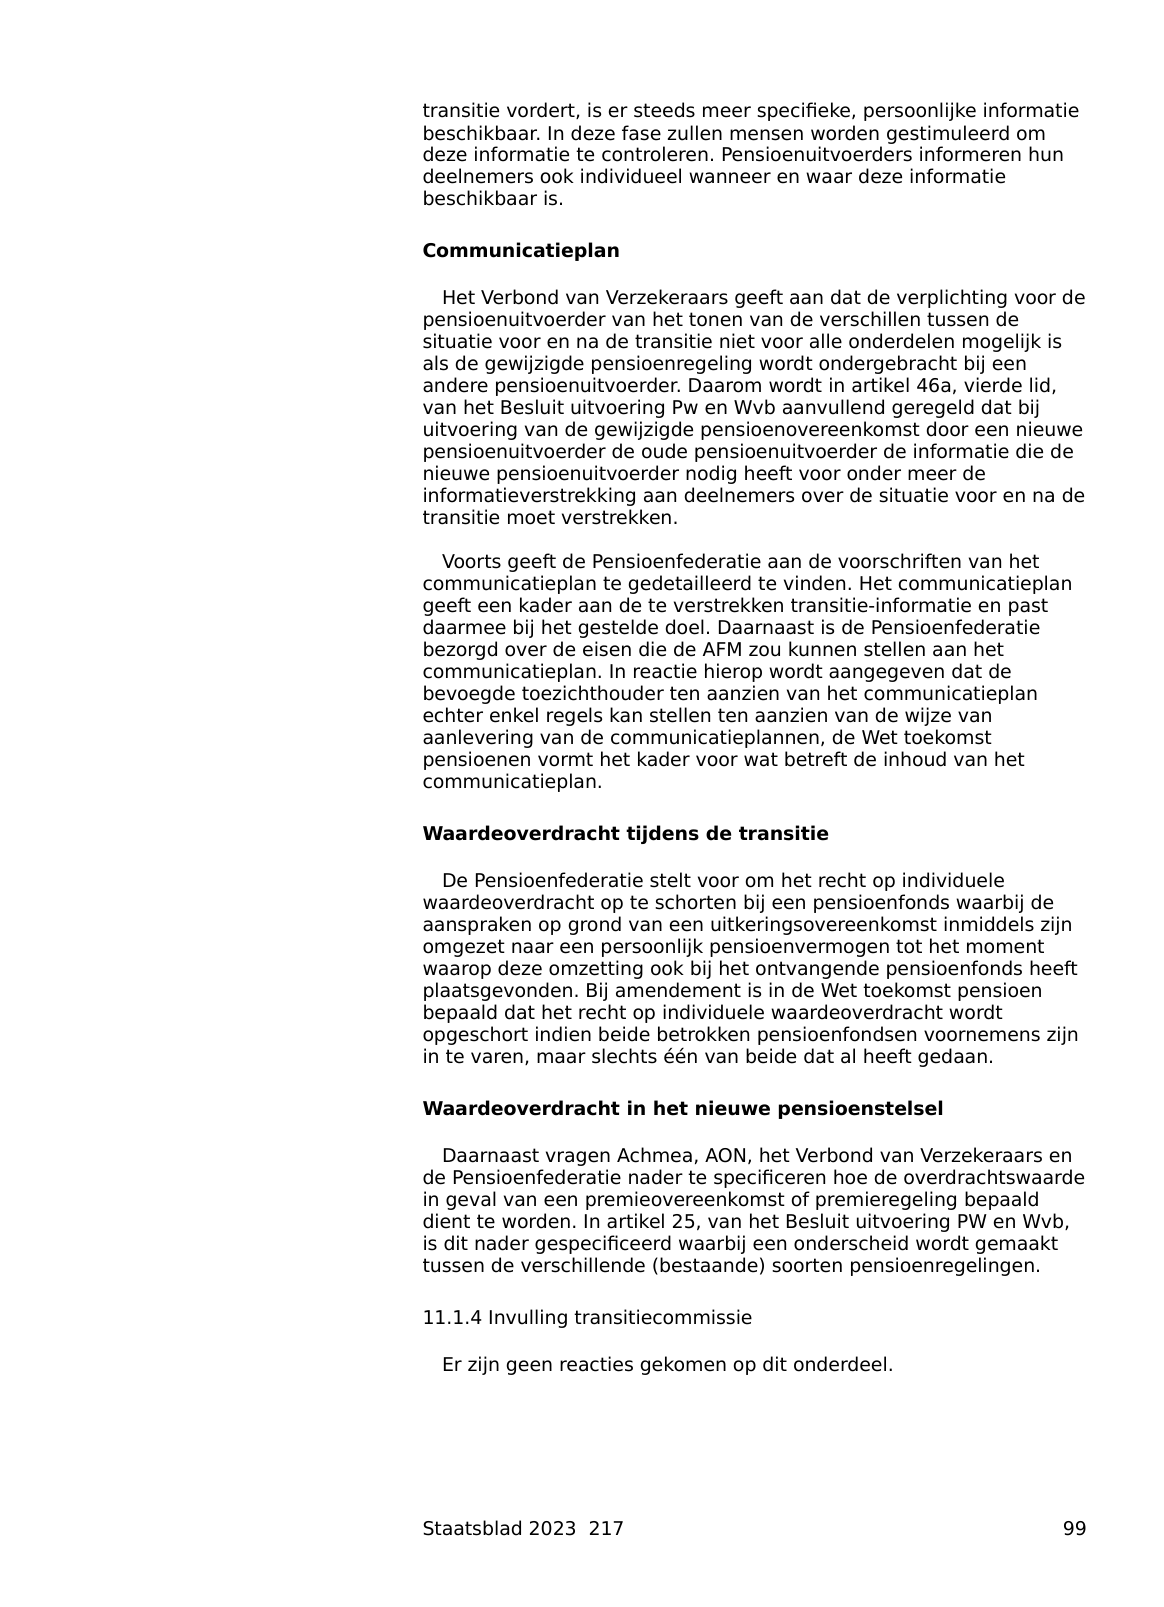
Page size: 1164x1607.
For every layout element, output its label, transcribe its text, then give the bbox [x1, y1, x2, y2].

text Het Verbond van Verzekeraars geeft aan dat de verplichting voor de pensioenuitvoerder van het tonen van de verschillen tussen de situatie voor en na de transitie niet voor alle onderdelen mogelijk is als de gewijzigde pensioenregeling wordt ondergebracht bij een andere pensioenuitvoerder. Daarom wordt in artikel 46a, vierde lid, van het Besluit uitvoering Pw en Wvb aanvullend geregeld dat bij uitvoering van de gewijzigde pensioenovereenkomst door een nieuwe pensioenuitvoerder de oude pensioenuitvoerder de informatie die de nieuwe pensioenuitvoerder nodig heeft voor onder meer de informatieverstrekking aan deelnemers over de situatie voor en na de transitie moet verstrekken. [422, 287, 1087, 529]
text De Pensioenfederatie stelt voor om het recht op individuele waardeoverdracht op te schorten bij een pensioenfonds waarbij de aanspraken op grond van een uitkeringsovereenkomst inmiddels zijn omgezet naar een persoonlijk pensioenvermogen tot het moment waarop deze omzetting ook bij het ontvangende pensioenfonds heeft plaatsgevonden. Bij amendement is in de Wet toekomst pensioen bepaald dat het recht op individuele waardeoverdracht wordt opgeschort indien beide betrokken pensioenfondsen voornemens zijn in te varen, maar slechts één van beide dat al heeft gedaan. [422, 870, 1087, 1068]
subtitle Communicatieplan [422, 240, 1087, 262]
text Voorts geeft de Pensioenfederatie aan de voorschriften van het communicatieplan te gedetailleerd te vinden. Het communicatieplan geeft een kader aan de te verstrekken transitie-informatie en past daarmee bij het gestelde doel. Daarnaast is de Pensioenfederatie bezorgd over de eisen die de AFM zou kunnen stellen aan het communicatieplan. In reactie hierop wordt aangegeven dat de bevoegde toezichthouder ten aanzien van het communicatieplan echter enkel regels kan stellen ten aanzien van de wijze van aanlevering van de communicatieplannen, de Wet toekomst pensioenen vormt het kader voor wat betreft de inhoud van het communicatieplan. [422, 551, 1087, 793]
subtitle Waardeoverdracht tijdens de transitie [422, 823, 1087, 845]
subtitle 11.1.4 Invulling transitiecommissie [422, 1307, 1087, 1329]
text Er zijn geen reacties gekomen op dit onderdeel. [422, 1354, 1087, 1376]
text Daarnaast vragen Achmea, AON, het Verbond van Verzekeraars en de Pensioenfederatie nader te specificeren hoe de overdrachtswaarde in geval van een premieovereenkomst of premieregeling bepaald dient te worden. In artikel 25, van het Besluit uitvoering PW en Wvb, is dit nader gespecificeerd waarbij een onderscheid wordt gemaakt tussen de verschillende (bestaande) soorten pensioenregelingen. [422, 1145, 1087, 1277]
subtitle Waardeoverdracht in het nieuwe pensioenstelsel [422, 1098, 1087, 1120]
text transitie vordert, is er steeds meer specifieke, persoonlijke informatie beschikbaar. In deze fase zullen mensen worden gestimuleerd om deze informatie te controleren. Pensioenuitvoerders informeren hun deelnemers ook individueel wanneer en waar deze informatie beschikbaar is. [422, 100, 1087, 210]
